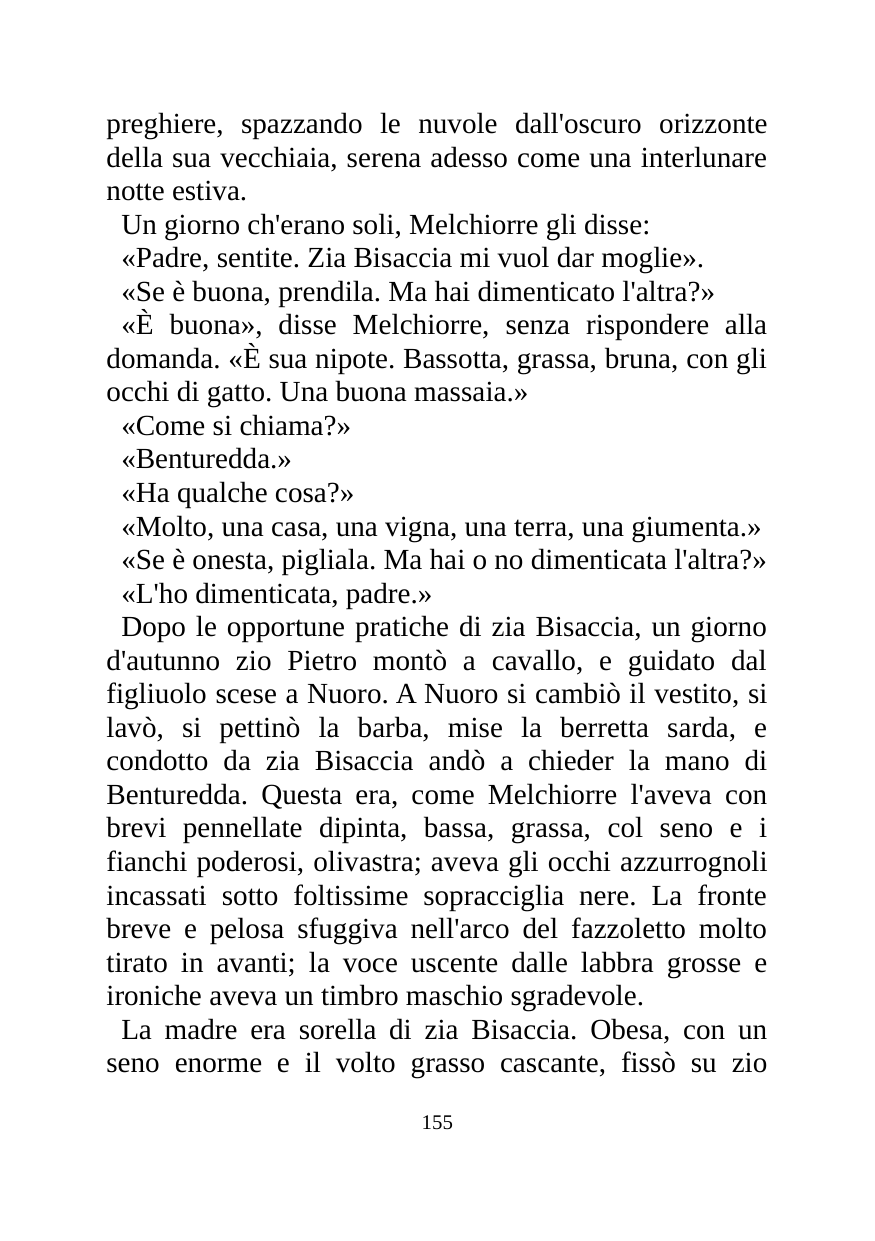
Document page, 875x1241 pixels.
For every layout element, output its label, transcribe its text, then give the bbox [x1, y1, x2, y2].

text «Ha qualche cosa?» [106, 475, 768, 509]
text «Come si chiama?» [106, 408, 768, 442]
text Un giorno ch'erano soli, Melchiorre gli disse: [106, 207, 768, 240]
text «Se è buona, prendila. Ma hai dimenticato l'altra?» [106, 274, 768, 307]
text preghiere, spazzando le nuvole dall'oscuro orizzonte della sua vecchiaia, serena adesso come una interlunare notte estiva. [106, 106, 768, 207]
text «È buona», disse Melchiorre, senza rispondere alla domanda. «È sua nipote. Bassotta, grassa, bruna, con gli occhi di gatto. Una buona massaia.» [106, 307, 768, 408]
text «Molto, una casa, una vigna, una terra, una giumenta.» [106, 509, 768, 542]
text La madre era sorella di zia Bisaccia. Obesa, con un seno enorme e il volto grasso cascante, fissò su zio [106, 1012, 768, 1079]
text «Se è onesta, pigliala. Ma hai o no dimenticata l'altra?» [106, 542, 768, 576]
text Dopo le opportune pratiche di zia Bisaccia, un giorno d'autunno zio Pietro montò a cavallo, e guidato dal figliuolo scese a Nuoro. A Nuoro si cambiò il vestito, si lavò, si pettinò la barba, mise la berretta sarda, e condotto da zia Bisaccia andò a chieder la mano di Benturedda. Questa era, come Melchiorre l'aveva con brevi pennellate dipinta, bassa, grassa, col seno e i fianchi poderosi, olivastra; aveva gli occhi azzurrognoli incassati sotto foltissime sopracciglia nere. La fronte breve e pelosa sfuggiva nell'arco del fazzoletto molto tirato in avanti; la voce uscente dalle labbra grosse e ironiche aveva un timbro maschio sgradevole. [106, 609, 768, 1012]
text «L'ho dimenticata, padre.» [106, 576, 768, 609]
text «Padre, sentite. Zia Bisaccia mi vuol dar moglie». [106, 240, 768, 274]
text «Benturedda.» [106, 442, 768, 475]
